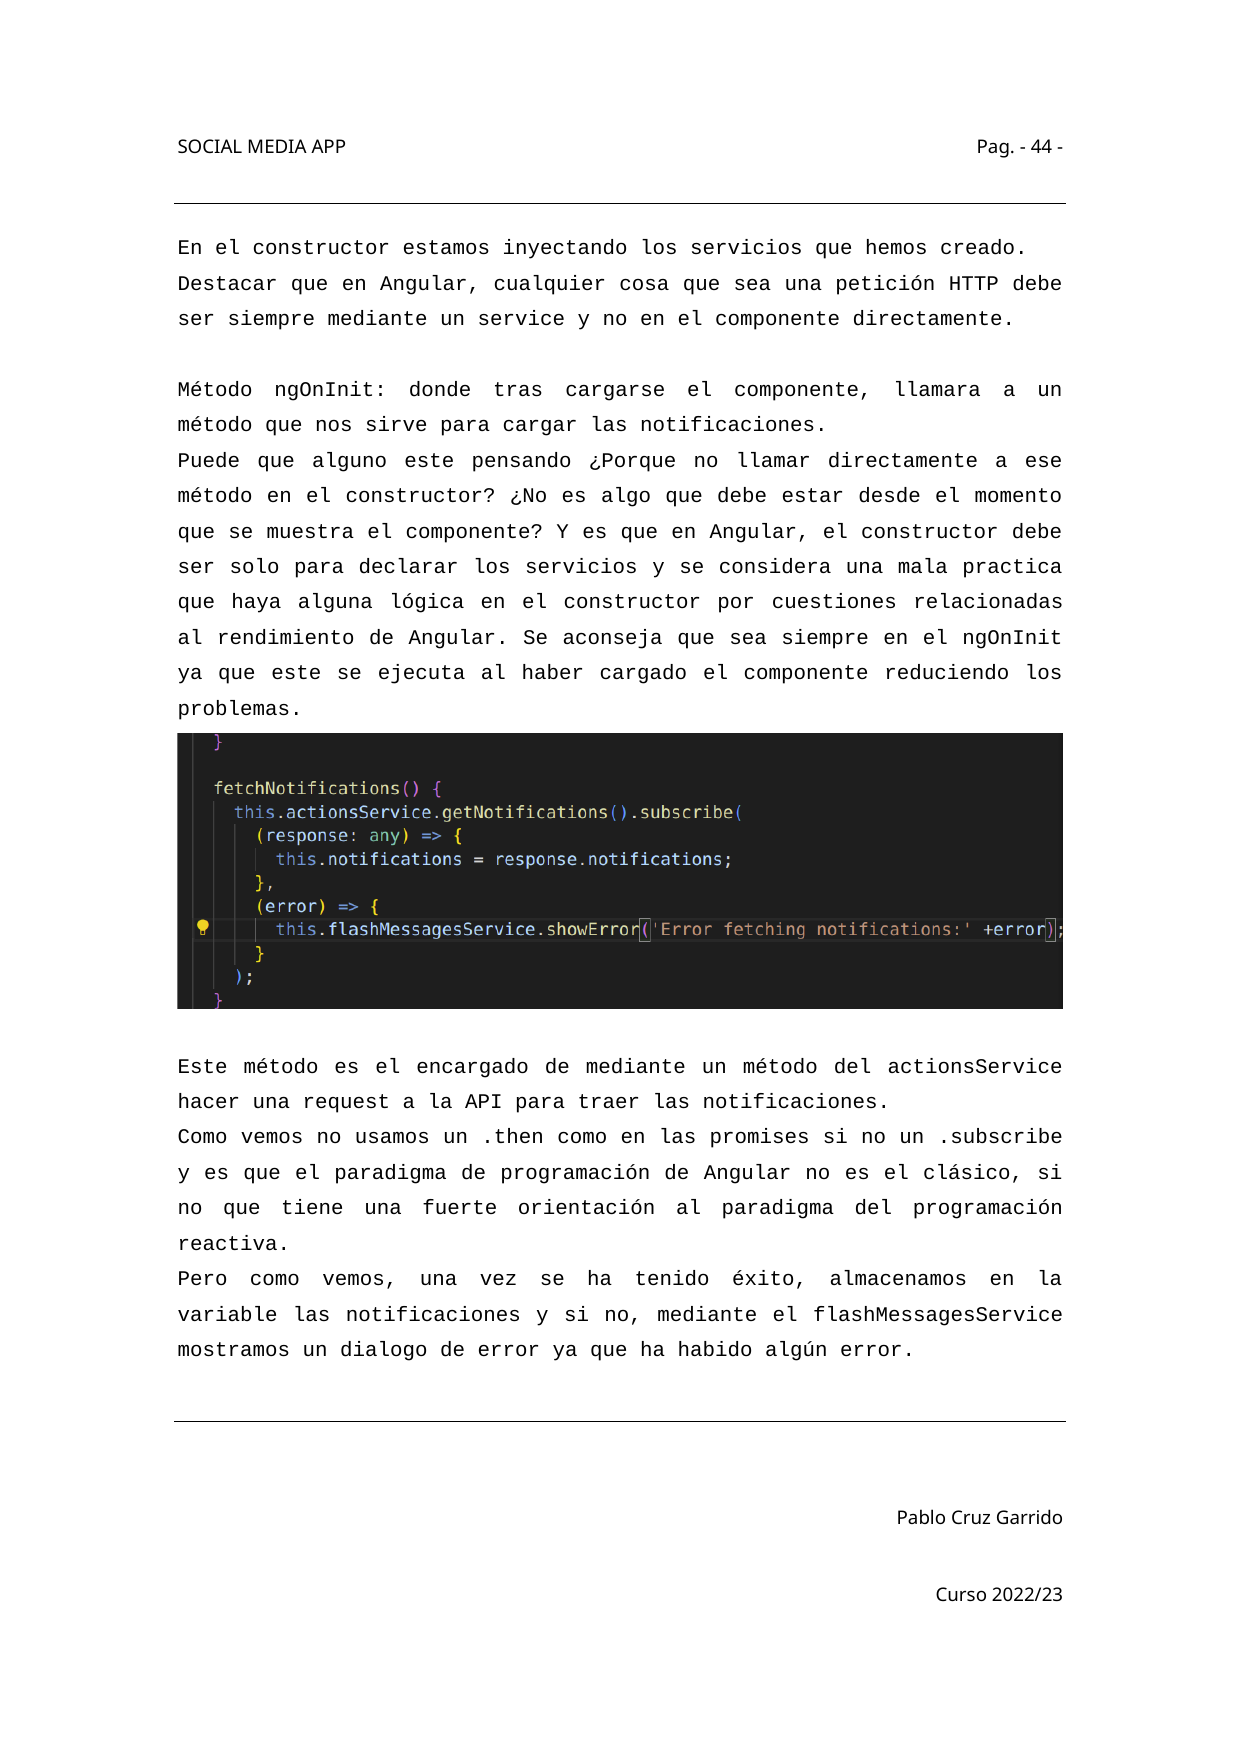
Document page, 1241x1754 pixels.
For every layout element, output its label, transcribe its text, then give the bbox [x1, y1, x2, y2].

text Este método es el encargado de mediante un método del actionsService hacer una request a la API para traer las notificaciones. [177, 1056, 1063, 1115]
text Destacar que en Angular, cualquier cosa que sea una petición HTTP debe ser siempre mediante un service y no en el componente directamente. [177, 273, 1063, 332]
text En el constructor estamos inyectando los servicios que hemos creado. [177, 237, 1063, 261]
text Pero como vemos, una vez se ha tenido éxito, almacenamos en la variable las notificaciones y si no, mediante el flashMessagesService mostramos un dialogo de error ya que ha habido algún error. [177, 1268, 1063, 1363]
text Método ngOnInit: donde tras cargarse el componente, llamara a un método que nos sirve para cargar las notificaciones. [177, 379, 1063, 438]
picture [177, 733, 1063, 1009]
text Como vemos no usamos un .then como en las promises si no un .subscribe y es que el paradigma de programación de Angular no es el clásico, si no que tiene una fuerte orientación al paradigma del programación reactiva. [177, 1126, 1063, 1256]
text Puede que alguno este pensando ¿Porque no llamar directamente a ese método en el constructor? ¿No es algo que debe estar desde el momento que se muestra el componente? Y es que en Angular, el constructor debe ser solo para declarar los servicios y se considera una mala practica que haya alguna lógica en el constructor por cuestiones relacionadas al rendimiento de Angular. Se aconseja que sea siempre en el ngOnInit ya que este se ejecuta al haber cargado el componente reduciendo los problemas. [177, 450, 1063, 721]
